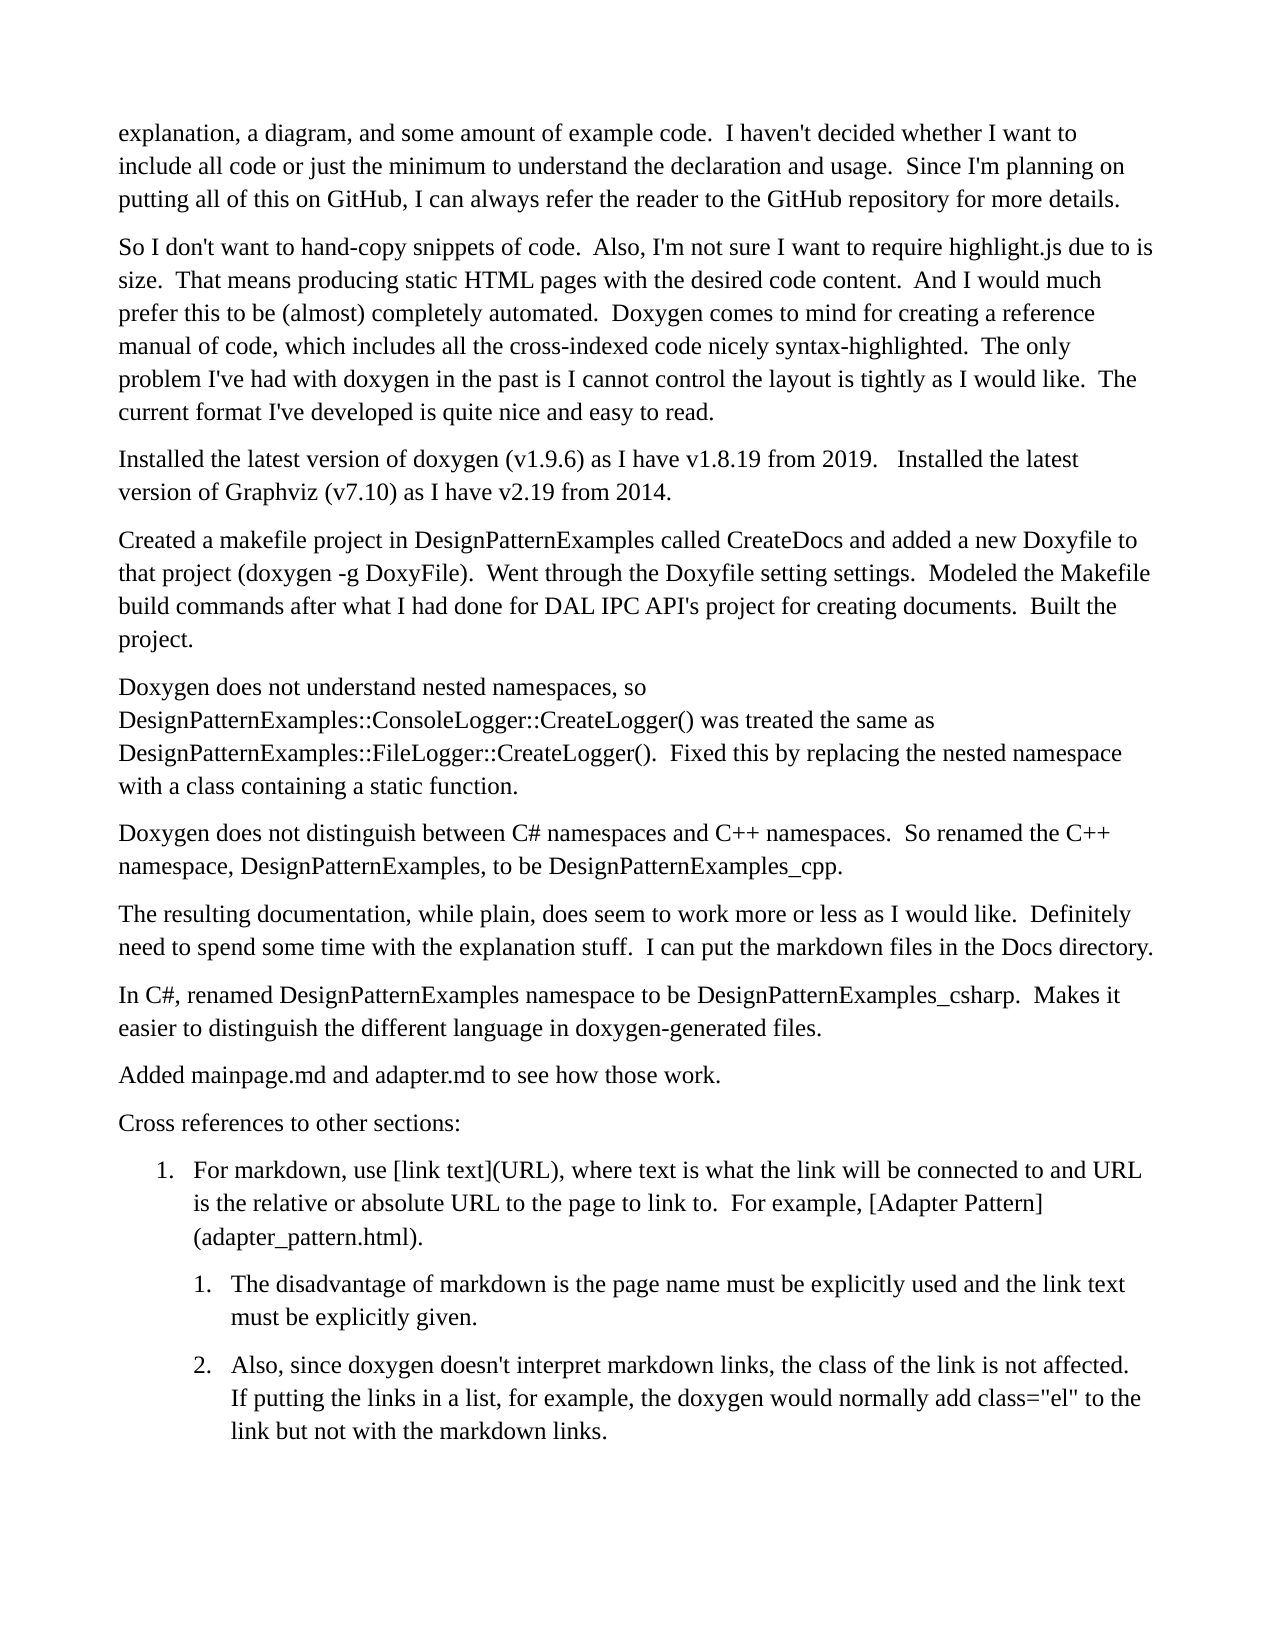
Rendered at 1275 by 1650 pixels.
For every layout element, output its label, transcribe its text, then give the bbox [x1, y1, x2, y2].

text explanation, a diagram, and some amount of example code. I haven't decided whether I want to include all code or just the minimum to understand the declaration and usage. Since I'm planning on putting all of this on GitHub, I can always refer the reader to the GitHub repository for more details. [118, 118, 1157, 213]
text Installed the latest version of doxygen (v1.9.6) as I have v1.8.19 from 2019. Installed the latest version of Graphviz (v7.10) as I have v2.19 from 2014. [118, 444, 1157, 506]
text Created a makefile project in DesignPatternExamples called CreateDocs and added a new Doxyfile to that project (doxygen -g DoxyFile). Went through the Doxyfile setting settings. Modeled the Makefile build commands after what I had done for DAL IPC API's project for creating documents. Built the project. [118, 525, 1157, 653]
text Added mainpage.md and adapter.md to see how those work. [118, 1060, 1157, 1089]
text In C#, renamed DesignPatternExamples namespace to be DesignPatternExamples_csharp. Makes it easier to distinguish the different language in doxygen-generated files. [118, 980, 1157, 1041]
list The disadvantage of markdown is the page name must be explicitly used and the link text must be explicitly given. [193, 1269, 1157, 1331]
text Cross references to other sections: [118, 1108, 1157, 1137]
text The resulting documentation, while plain, does seem to work more or less as I would like. Definitely need to spend some time with the explanation stuff. I can put the markdown files in the Docs directory. [118, 899, 1157, 961]
list Also, since doxygen doesn't interpret markdown links, the class of the link is not affected. If putting the links in a list, for example, the doxygen would normally add class="el" to the link but not with the markdown links. [193, 1350, 1157, 1444]
text Doxygen does not distinguish between C# namespaces and C++ namespaces. So renamed the C++ namespace, DesignPatternExamples, to be DesignPatternExamples_cpp. [118, 818, 1157, 880]
text Doxygen does not understand nested namespaces, so DesignPatternExamples::ConsoleLogger::CreateLogger() was treated the same as DesignPatternExamples::FileLogger::CreateLogger(). Fixed this by replacing the nested namespace with a class containing a static function. [118, 672, 1157, 799]
text So I don't want to hand-copy snippets of code. Also, I'm not sure I want to require highlight.js due to is size. That means producing static HTML pages with the desired code content. And I would much prefer this to be (almost) completely automated. Doxygen comes to mind for creating a reference manual of code, which includes all the cross-indexed code nicely syntax-highlighted. The only problem I've had with doxygen in the past is I cannot control the layout is tightly as I would like. The current format I've developed is quite nice and easy to read. [118, 232, 1157, 426]
list For markdown, use [link text](URL), where text is what the link will be connected to and URL is the relative or absolute URL to the page to link to. For example, [Adapter Pattern](adapter_pattern.html). [156, 1156, 1157, 1250]
